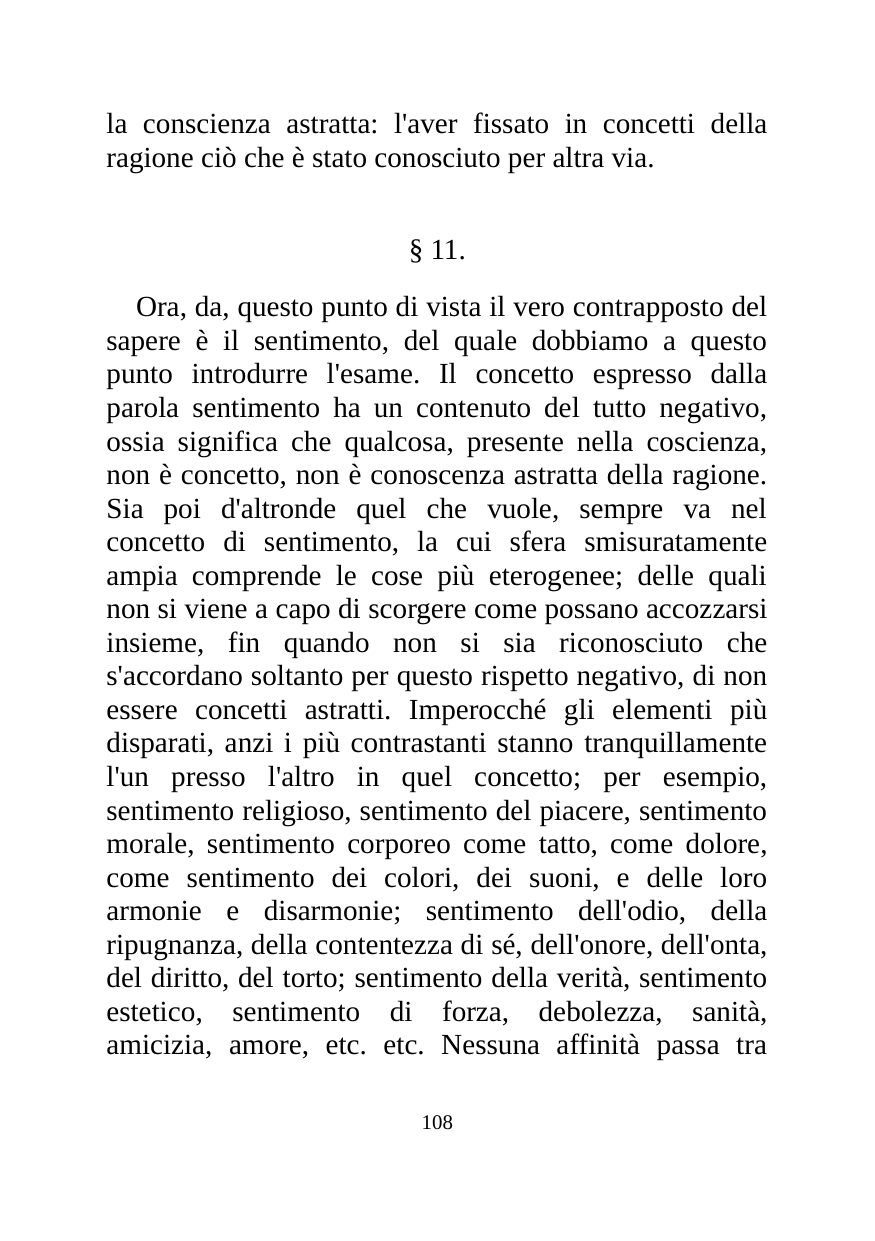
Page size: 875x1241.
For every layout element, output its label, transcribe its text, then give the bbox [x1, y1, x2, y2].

text Ora, da, questo punto di vista il vero contrapposto del sapere è il sentimento, del quale dobbiamo a questo punto introdurre l'esame. Il concetto espresso dalla parola sentimento ha un contenuto del tutto negativo, ossia significa che qualcosa, presente nella coscienza, non è concetto, non è conoscenza astratta della ragione. Sia poi d'altronde quel che vuole, sempre va nel concetto di sentimento, la cui sfera smisuratamente ampia comprende le cose più eterogenee; delle quali non si viene a capo di scorgere come possano accozzarsi insieme, fin quando non si sia riconosciuto che s'accordano soltanto per questo rispetto negativo, di non essere concetti astratti. Imperocché gli elementi più disparati, anzi i più contrastanti stanno tranquillamente l'un presso l'altro in quel concetto; per esempio, sentimento religioso, sentimento del piacere, sentimento morale, sentimento corporeo come tatto, come dolore, come sentimento dei colori, dei suoni, e delle loro armonie e disarmonie; sentimento dell'odio, della ripugnanza, della contentezza di sé, dell'onore, dell'onta, del diritto, del torto; sentimento della verità, sentimento estetico, sentimento di forza, debolezza, sanità, amicizia, amore, etc. etc. Nessuna affinità passa tra [106, 289, 768, 1061]
subtitle § 11. [106, 232, 768, 266]
text la conscienza astratta: l'aver fissato in concetti della ragione ciò che è stato conosciuto per altra via. [106, 106, 768, 173]
